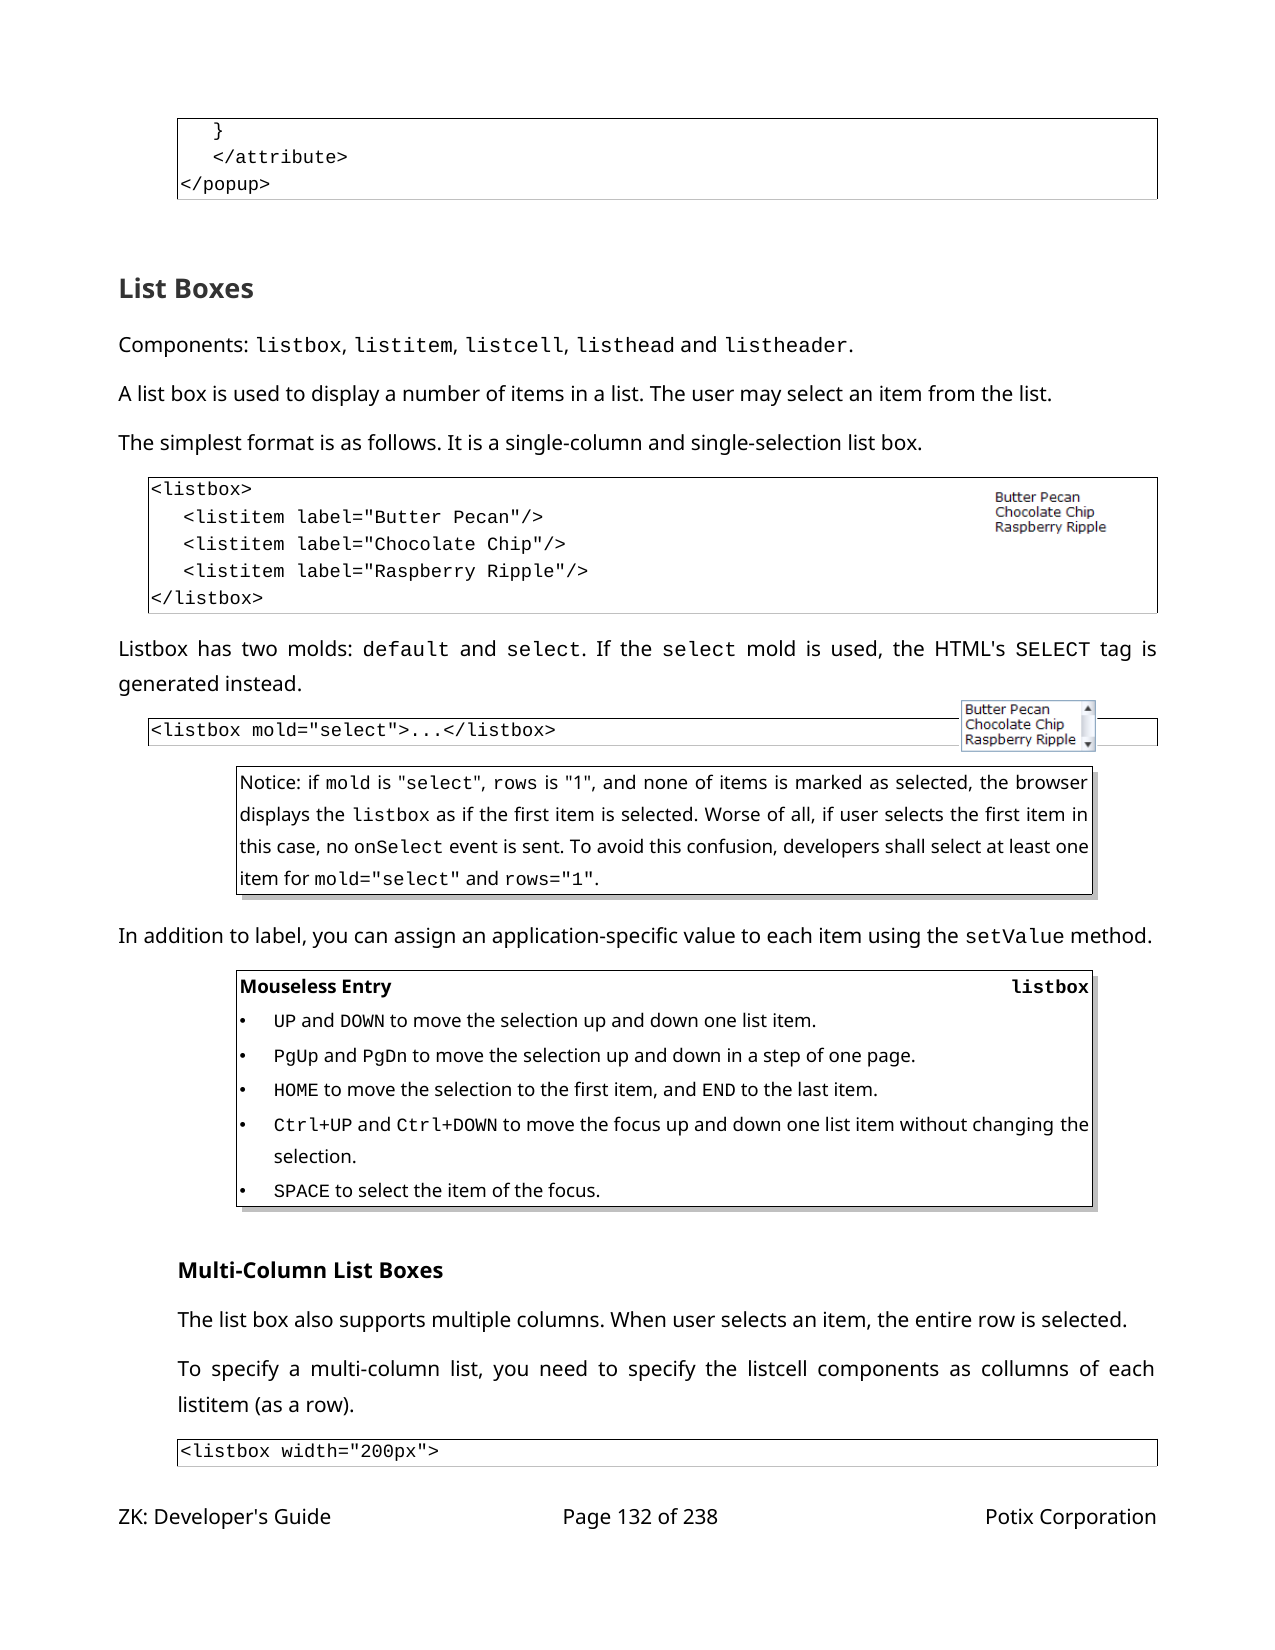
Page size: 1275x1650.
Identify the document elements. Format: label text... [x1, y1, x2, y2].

text <listbox width="200px"> [178, 1440, 1157, 1466]
text [1118, 504, 1157, 529]
text Components: listbox, listitem, listcell, listhead and listheader. [118, 330, 1157, 359]
list UP and DOWN to move the selection up and down one list item. [237, 1004, 1092, 1033]
picture [959, 699, 1098, 754]
list Ctrl+UP and Ctrl+DOWN to move the focus up and down one list item without changing the selection. [237, 1108, 1092, 1169]
subtitle List Boxes [118, 270, 1157, 307]
text Notice: if mold is "select", rows is "1", and none of items is marked as selected, the browser displays the listbox as if the first item is selected. Worse of all, if user selects the first item in this case, no onSelect event is sent. To avoid this confusion, developers shall select at least one item for mold="select" and rows="1". [237, 767, 1092, 894]
text The list box also supports multiple columns. When user selects an item, the entire row is selected. [177, 1306, 1157, 1334]
text In addition to label, you can assign an application-specific value to each item using the setValue method. [118, 921, 1157, 949]
text <listitem label="Raspberry Ripple"/> [149, 559, 1157, 583]
picture [990, 487, 1118, 537]
text </attribute> </popup> [178, 145, 1157, 199]
text Listbox has two molds: default and select. If the select mold is used, the HTML's SELECT tag is generated instead. [118, 634, 1157, 698]
text [1098, 719, 1157, 745]
list HOME to move the selection to the first item, and END to the last item. [237, 1074, 1092, 1102]
text To specify a multi-column list, you need to specify the listcell components as collumns of each listitem (as a row). [177, 1354, 1157, 1418]
subtitle Multi-Column List Boxes [177, 1255, 1157, 1285]
text </listbox> [149, 586, 1157, 613]
text <listitem label="Chocolate Chip"/> [149, 532, 1157, 556]
text <listbox> [149, 478, 1157, 502]
text <listbox mold="select">...</listbox> [149, 719, 959, 745]
list PgUp and PgDn to move the selection up and down in a step of one page. [237, 1039, 1092, 1068]
text Mouseless Entry listbox [237, 971, 1092, 999]
text A list box is used to display a number of items in a list. The user may select an item from the list. [118, 379, 1157, 408]
list SPACE to select the item of the focus. [237, 1175, 1092, 1206]
text } [178, 119, 1157, 142]
text <listitem label="Butter Pecan"/> [149, 504, 990, 529]
text The simplest format is as follows. It is a single-column and single-selection list box. [118, 428, 1157, 457]
